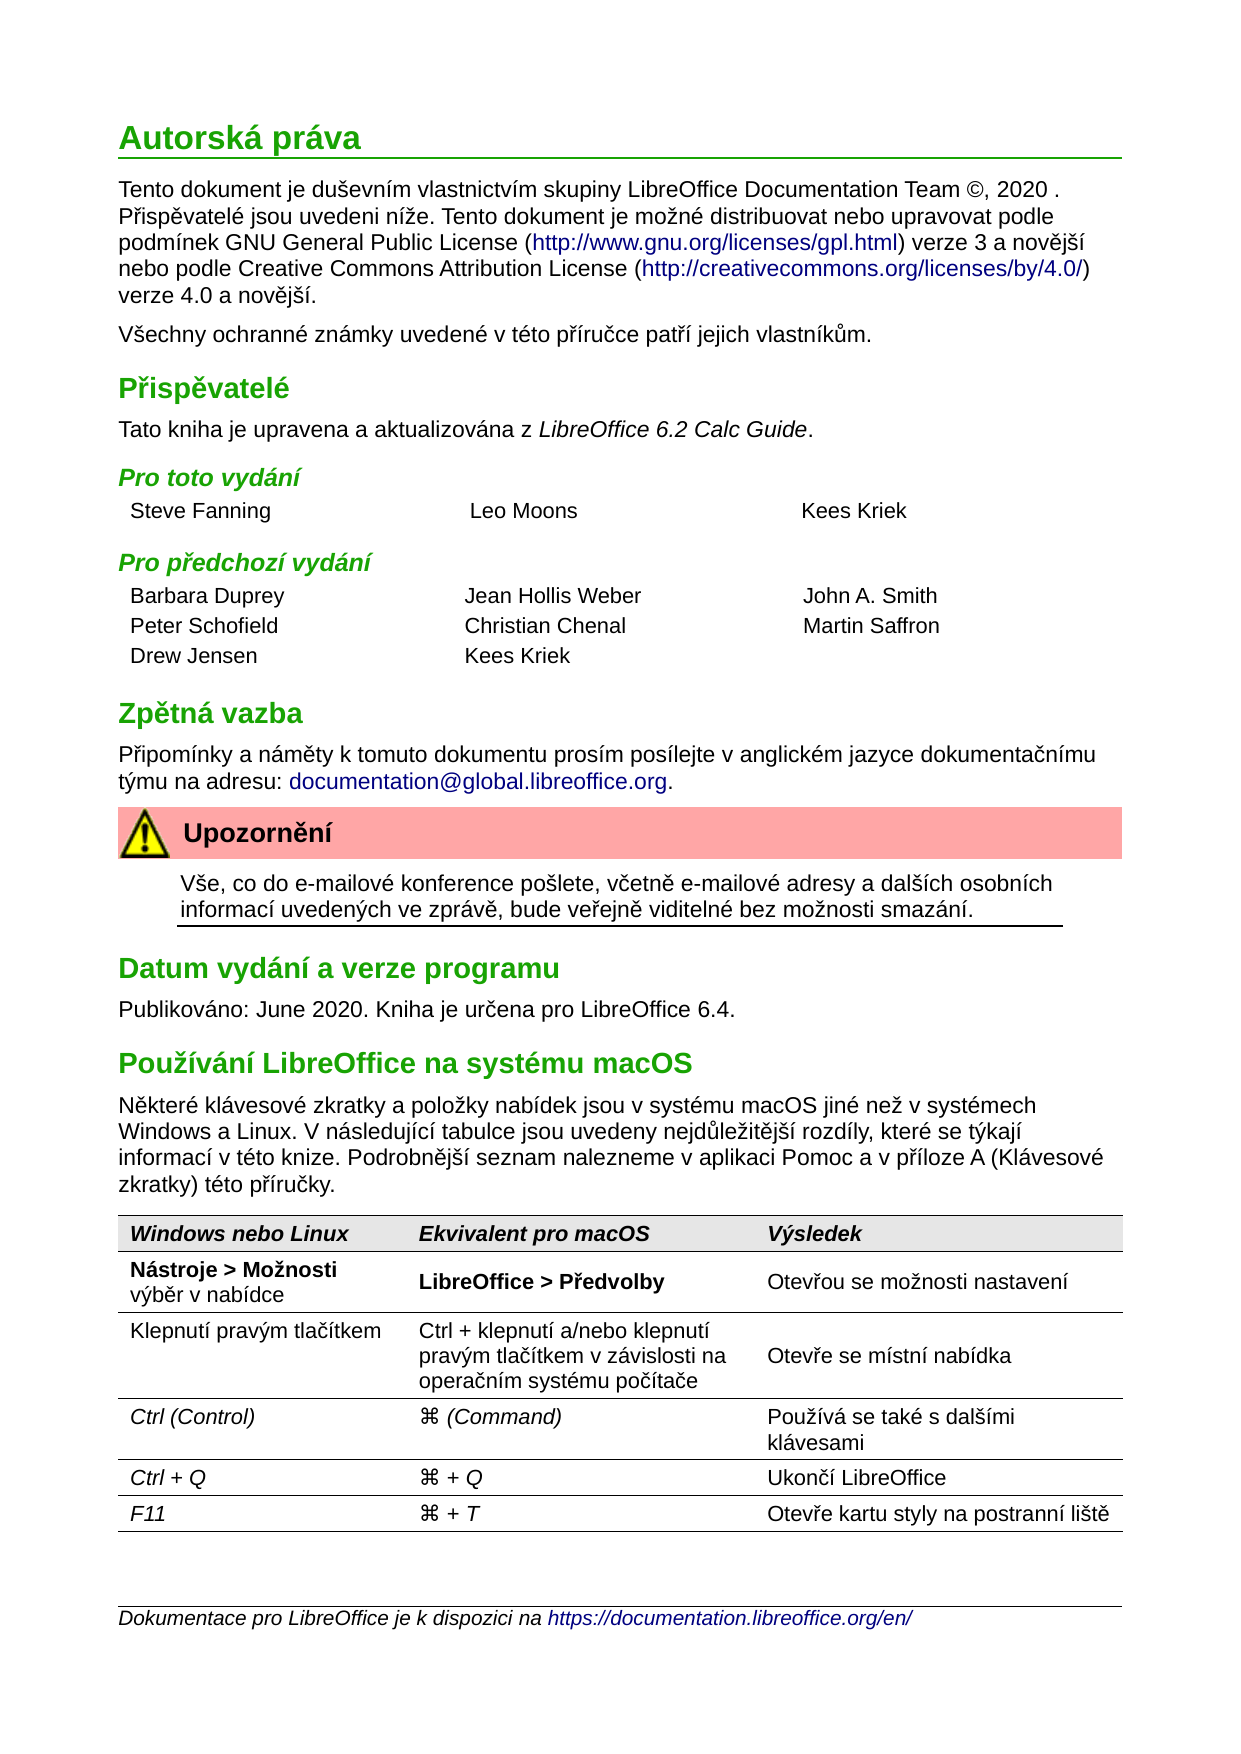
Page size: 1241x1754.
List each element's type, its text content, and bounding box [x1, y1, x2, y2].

table_cell Peter Schofield [118, 613, 453, 643]
table_cell ⌘ + Q [407, 1460, 755, 1495]
table_cell ⌘ (Command) [407, 1399, 755, 1459]
table_cell ⌘ + T [407, 1496, 755, 1531]
text Tato kniha je upravena a aktualizována z LibreOffice 6.2 Calc Guide. [118, 416, 1122, 442]
table_header Ekvivalent pro macOS [407, 1216, 755, 1251]
table_header Leo Moons [458, 498, 789, 527]
table_cell Ctrl (Control) [118, 1399, 407, 1459]
table_cell Ctrl + Q [118, 1460, 407, 1495]
table_cell LibreOffice > Předvolby [407, 1252, 755, 1312]
table_cell Nástroje > Možnosti výběr v nabídce [118, 1252, 407, 1312]
table_cell Otevřou se možnosti nastavení [755, 1252, 1123, 1312]
table_header John A. Smith [791, 583, 1122, 613]
text Připomínky a náměty k tomuto dokumentu prosím posílejte v anglickém jazyce dokumentačnímu týmu na adresu: documentation@global.libreoffice.org. [118, 741, 1122, 794]
table_cell Klepnutí pravým tlačítkem [118, 1313, 407, 1398]
table_cell Používá se také s dalšími klávesami [755, 1399, 1123, 1459]
subtitle Používání LibreOffice na systému macOS [118, 1046, 1122, 1080]
table_cell F11 [118, 1496, 407, 1531]
text Vše, co do e-mailové konference pošlete, včetně e-mailové adresy a dalších osobních informací uvedených ve zprávě, bude veřejně viditelné bez možnosti smazání. [177, 866, 1063, 925]
table_cell Christian Chenal [453, 613, 791, 643]
table_cell Otevře se místní nabídka [755, 1313, 1123, 1398]
text Všechny ochranné známky uvedené v této příručce patří jejich vlastníkům. [118, 321, 1122, 347]
text Některé klávesové zkratky a položky nabídek jsou v systému macOS jiné než v systémech Windows a Linux. V následující tabulce jsou uvedeny nejdůležitější rozdíly, které se týkají informací v této knize. Podrobnější seznam nalezneme v aplikaci Pomoc a v příloze A (Klávesové zkratky) této příručky. [118, 1092, 1122, 1197]
table_header Windows nebo Linux [118, 1216, 407, 1251]
subtitle Datum vydání a verze programu [118, 951, 1122, 984]
table_header Jean Hollis Weber [453, 583, 791, 613]
table_cell Ctrl + klepnutí a/nebo klepnutí pravým tlačítkem v závislosti na operačním systému počítače [407, 1313, 755, 1398]
text Tento dokument je duševním vlastnictvím skupiny LibreOffice Documentation Team ©, 2020 . Přispěvatelé jsou uvedeni níže. Tento dokument je možné distribuovat nebo upravovat podle podmínek GNU General Public License (http://www.gnu.org/licenses/gpl.html) verze 3 a novější nebo podle Creative Commons Attribution License (http://creativecommons.org/licenses/by/4.0/) verze 4.0 a novější. [118, 176, 1122, 308]
subtitle Pro toto vydání [118, 463, 1122, 492]
table_header Barbara Duprey [118, 583, 453, 613]
table_cell Martin Saffron [791, 613, 1122, 643]
subtitle Pro předchozí vydání [118, 548, 1122, 577]
table_header Steve Fanning [118, 498, 458, 527]
subtitle Přispěvatelé [118, 371, 1122, 404]
table_cell Ukončí LibreOffice [755, 1460, 1123, 1495]
subtitle Upozornění [118, 814, 1122, 855]
subtitle Zpětná vazba [118, 696, 1122, 730]
picture [119, 807, 170, 858]
table_cell Drew Jensen [118, 643, 453, 672]
table_header Kees Kriek [789, 498, 1122, 527]
subtitle Autorská práva [118, 118, 1122, 157]
text Publikováno: červen 2020. Kniha je určena pro LibreOffice 6.4. [118, 996, 1122, 1023]
table_cell Otevře kartu styly na postranní liště [755, 1496, 1123, 1531]
table_header Výsledek [755, 1216, 1123, 1251]
table_cell [791, 643, 1122, 672]
table_cell Kees Kriek [453, 643, 791, 672]
